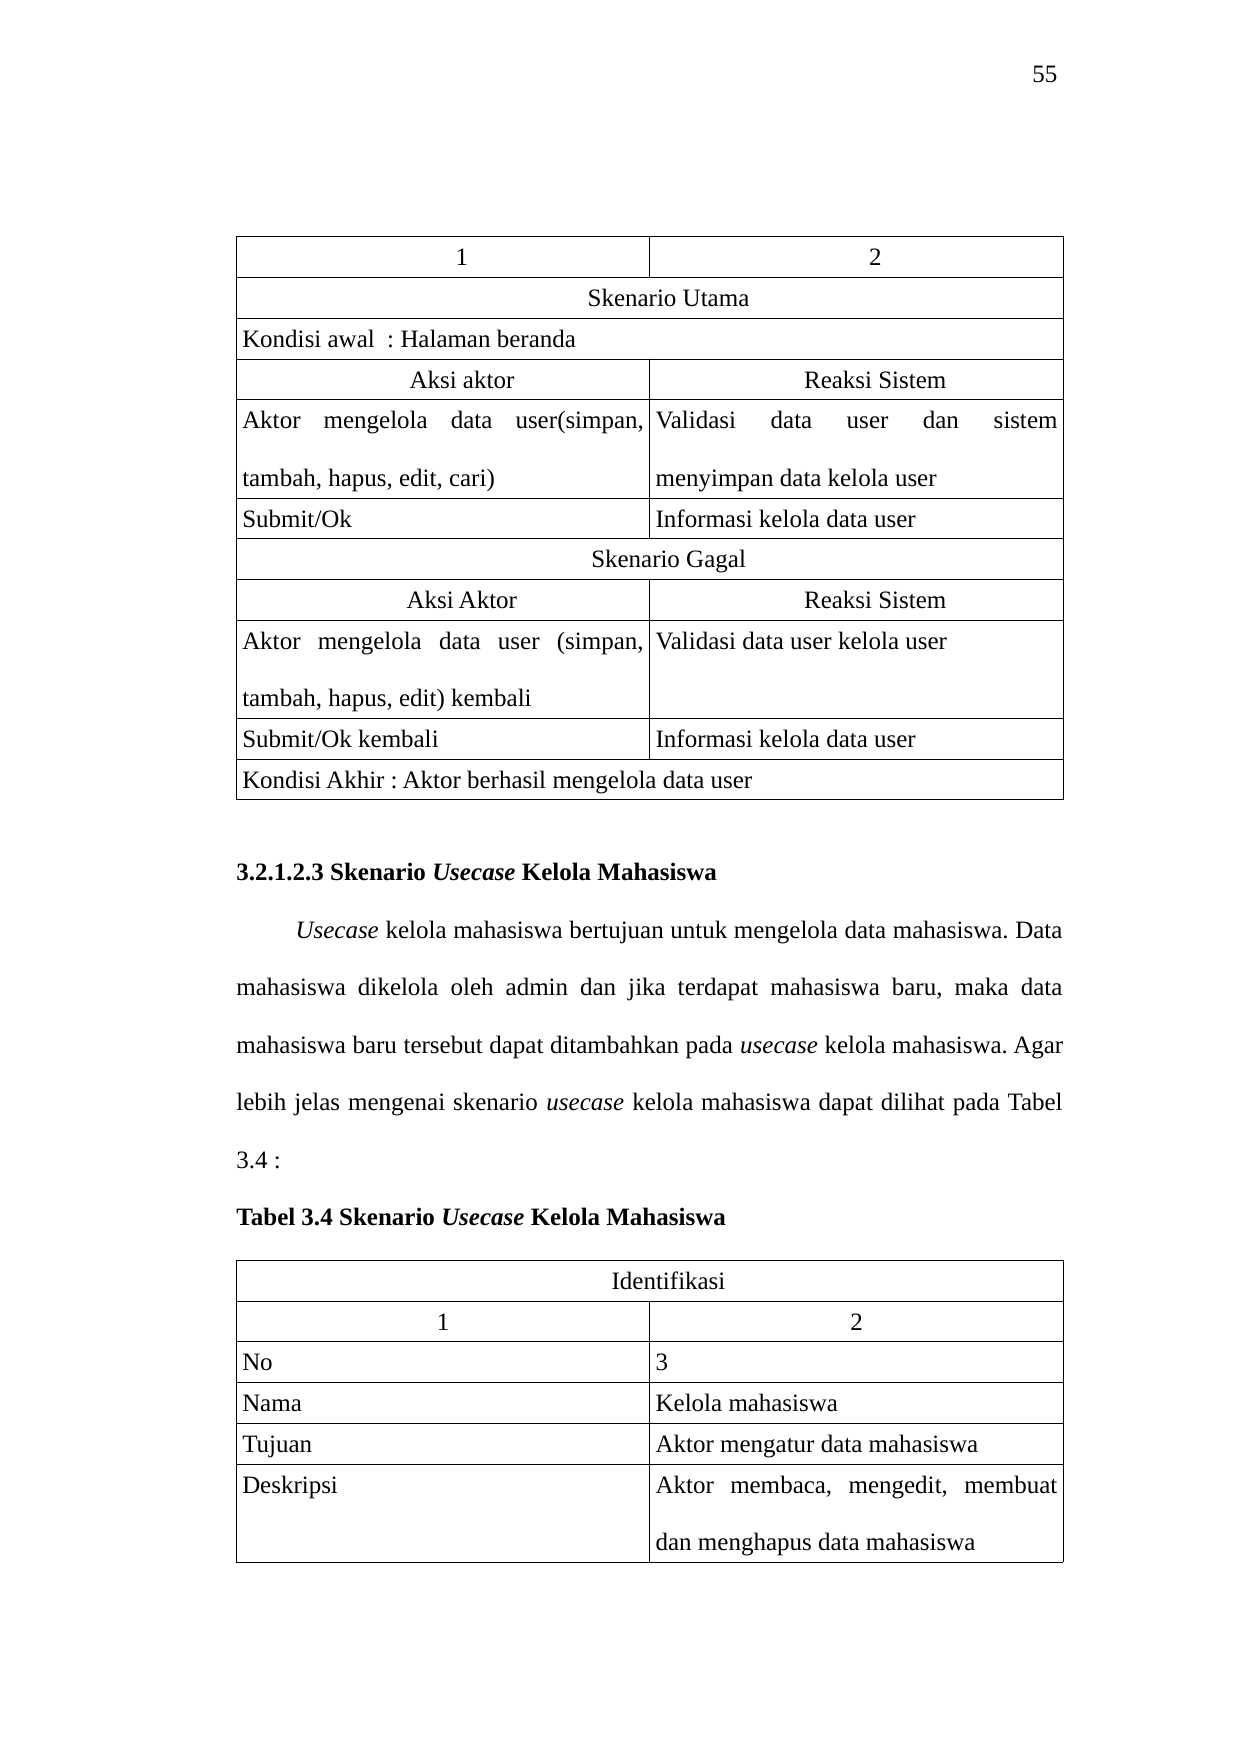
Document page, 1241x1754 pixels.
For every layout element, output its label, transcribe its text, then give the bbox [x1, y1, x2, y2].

subtitle Tabel 3.4 Skenario Usecase Kelola Mahasiswa [236, 1202, 1063, 1231]
table_cell Reaksi Sistem [650, 580, 1063, 619]
table_cell Aktor membaca, mengedit, membuat dan menghapus data mahasiswa [650, 1465, 1063, 1562]
table_cell 2 [650, 237, 1063, 277]
table_cell Submit/Ok kembali [237, 719, 649, 758]
table_cell 1 [237, 237, 649, 277]
table_cell Skenario Gagal [237, 539, 1063, 579]
table_cell Aktor mengatur data mahasiswa [650, 1424, 1063, 1463]
text Usecase kelola mahasiswa bertujuan untuk mengelola data mahasiswa. Data mahasiswa dikelola oleh admin dan jika terdapat mahasiswa baru, maka data mahasiswa baru tersebut dapat ditambahkan pada usecase kelola mahasiswa. Agar lebih jelas mengenai skenario usecase kelola mahasiswa dapat dilihat pada Tabel 3.4 : [236, 915, 1063, 1173]
table_cell Aktor mengelola data user(simpan, tambah, hapus, edit, cari) [237, 400, 649, 497]
table_cell Validasi data user kelola user [650, 621, 1063, 718]
table_cell Tujuan [237, 1424, 649, 1463]
table_cell Informasi kelola data user [650, 719, 1063, 758]
table_cell Aksi aktor [237, 360, 649, 399]
table_cell 2 [650, 1302, 1063, 1341]
table_cell Aksi Aktor [237, 580, 649, 619]
table_cell Kelola mahasiswa [650, 1383, 1063, 1423]
table_cell No [237, 1342, 649, 1382]
table_cell 1 [237, 1302, 649, 1341]
table_cell Kondisi Akhir : Aktor berhasil mengelola data user [237, 760, 1063, 799]
table_cell Validasi data user dan sistem menyimpan data kelola user [650, 400, 1063, 497]
table_header Identifikasi [237, 1261, 1063, 1301]
subtitle 3.2.1.2.3 Skenario Usecase Kelola Mahasiswa [236, 857, 1063, 886]
table_cell Deskripsi [237, 1465, 649, 1562]
table_cell Reaksi Sistem [650, 360, 1063, 399]
table_cell Aktor mengelola data user (simpan, tambah, hapus, edit) kembali [237, 621, 649, 718]
table_cell 3 [650, 1342, 1063, 1382]
table_cell Informasi kelola data user [650, 499, 1063, 538]
table_cell Kondisi awal : Halaman beranda [237, 319, 1063, 358]
table_cell Skenario Utama [237, 278, 1063, 318]
table_cell Submit/Ok [237, 499, 649, 538]
table_cell Nama [237, 1383, 649, 1423]
